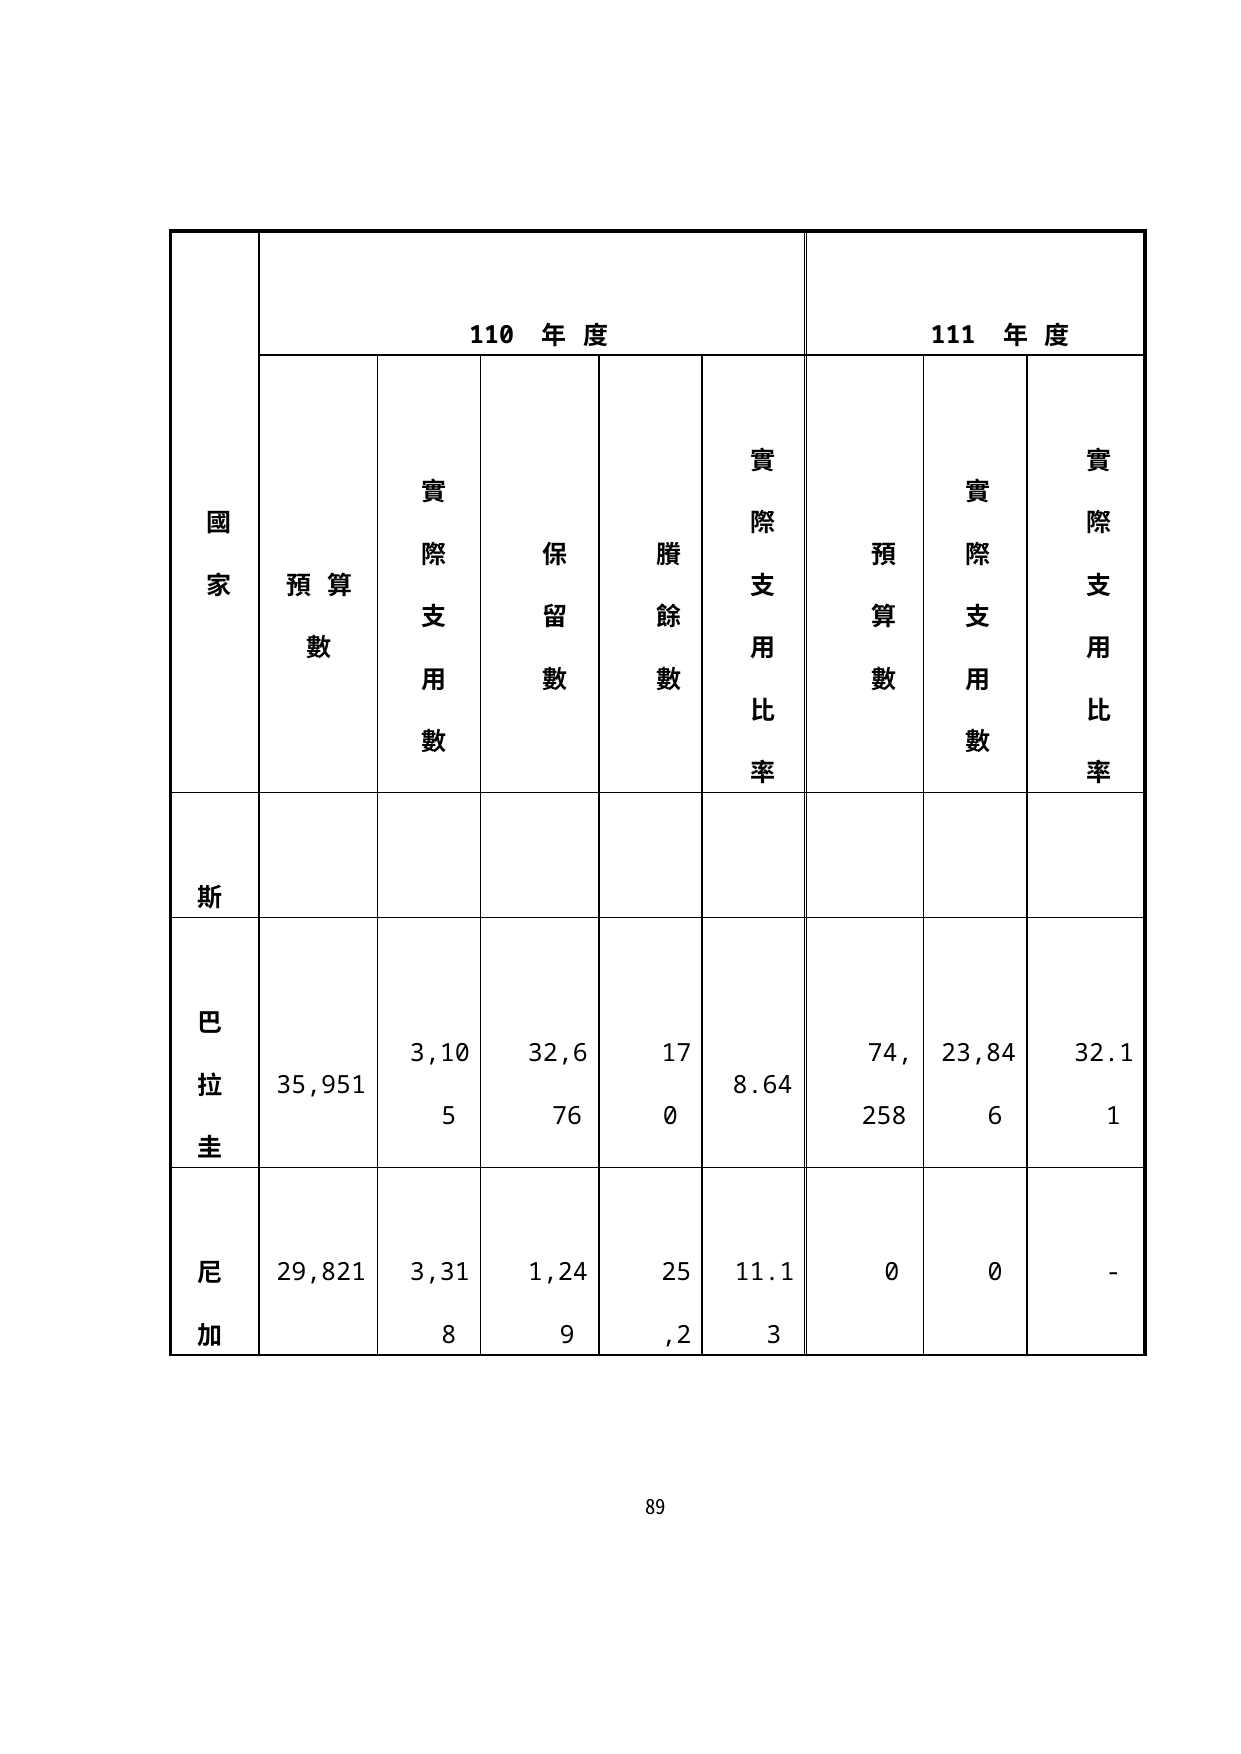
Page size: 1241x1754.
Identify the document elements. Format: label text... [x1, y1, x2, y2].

table_cell 29,821 [260, 1168, 377, 1354]
table_cell [260, 793, 377, 917]
table_cell 賸餘數 [600, 356, 701, 792]
table_cell 35,951 [260, 918, 377, 1167]
table_cell 1,249 [481, 1168, 598, 1354]
table_cell 實際支用比率 [703, 356, 804, 792]
table_header 111年度 [807, 233, 1143, 354]
table_cell 32,676 [481, 918, 598, 1167]
table_cell [924, 793, 1026, 917]
table_cell 斯 [172, 793, 258, 917]
table_cell 0 [924, 1168, 1026, 1354]
table_cell 保留數 [481, 356, 598, 792]
table_cell 3,105 [378, 918, 480, 1167]
table_cell 尼加 [172, 1168, 258, 1354]
table_cell 3,318 [378, 1168, 480, 1354]
table_cell - [1028, 1168, 1143, 1354]
table_cell 11.13 [703, 1168, 804, 1354]
table_cell 實際支用比率 [1028, 356, 1143, 792]
table_cell 實際支用數 [924, 356, 1026, 792]
table_cell 巴拉圭 [172, 918, 258, 1167]
table_cell [1028, 793, 1143, 917]
table_cell 32.11 [1028, 918, 1143, 1167]
table_cell 25,2 [600, 1168, 701, 1354]
table_cell 實際支用數 [378, 356, 480, 792]
table_header 國家 [172, 233, 258, 792]
table_cell 170 [600, 918, 701, 1167]
table_cell 74,258 [807, 918, 923, 1167]
table_cell 預算數 [807, 356, 923, 792]
table_cell [807, 793, 923, 917]
table_cell [703, 793, 804, 917]
table_cell [378, 793, 480, 917]
table_cell [600, 793, 701, 917]
table_header 110年度 [260, 233, 804, 354]
table_cell 0 [807, 1168, 923, 1354]
table_cell 8.64 [703, 918, 804, 1167]
table_cell 23,846 [924, 918, 1026, 1167]
table_cell [481, 793, 598, 917]
table_cell 預算數 [260, 356, 377, 792]
